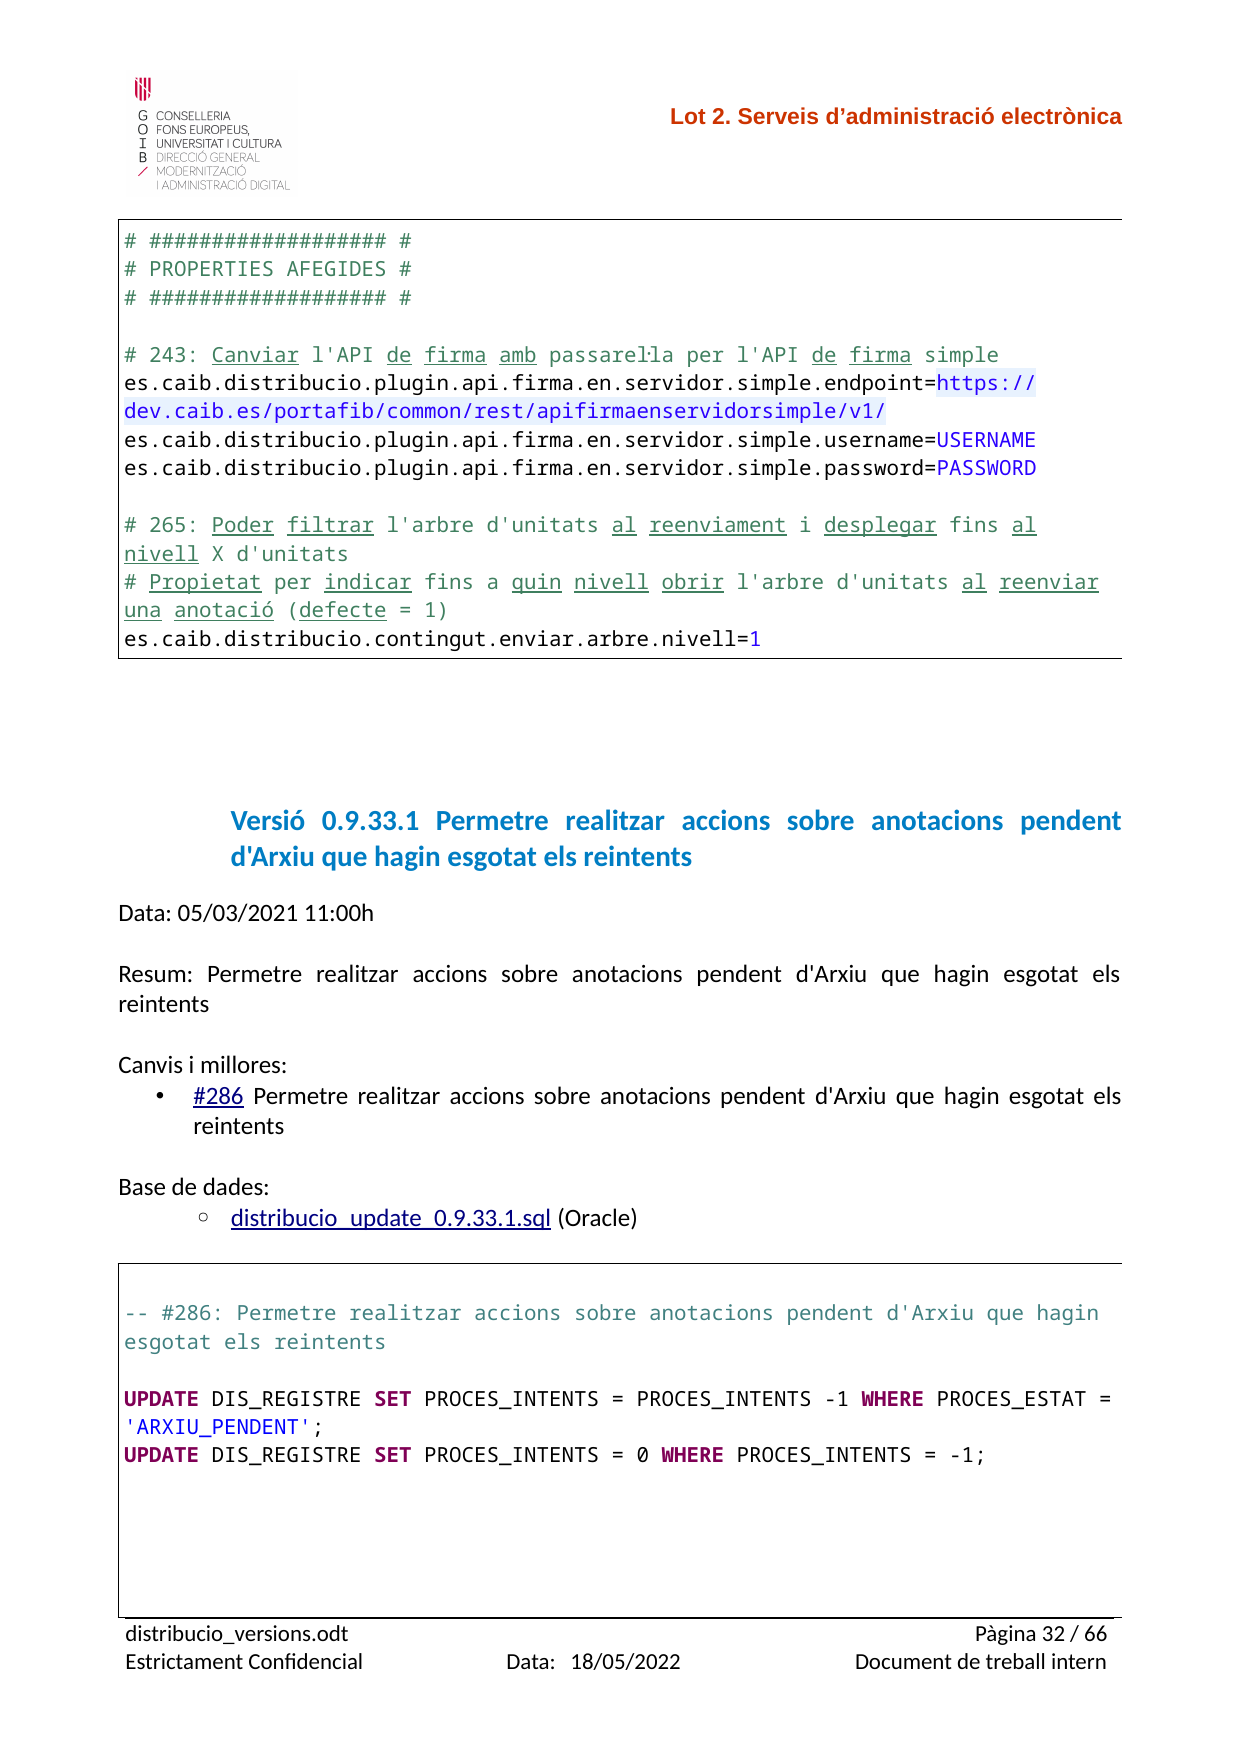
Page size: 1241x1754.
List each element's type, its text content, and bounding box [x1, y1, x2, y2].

picture [126, 70, 299, 197]
table_header -- #286: Permetre realitzar accions sobre anotacions pendent d'Arxiu que hagin esgotat els reintents UPDATE DIS_REGISTRE SET PROCES_INTENTS = PROCES_INTENTS -1 WHERE PROCES_ESTAT = 'ARXIU_PENDENT'; UPDATE DIS_REGISTRE SET PROCES_INTENTS = 0 WHERE PROCES_INTENTS = -1; [119, 1264, 1122, 1617]
subtitle Versió 0.9.33.1 Permetre realitzar accions sobre anotacions pendent d'Arxiu que hagin esgotat els reintents [153, 802, 1122, 873]
list #286 Permetre realitzar accions sobre anotacions pendent d'Arxiu que hagin esgotat els reintents [156, 1080, 1122, 1141]
table_header # ################### # # PROPERTIES AFEGIDES # # ################### # # 243: Canviar l'API de firma amb passarel·la per l'API de firma simple es.caib.distribucio.plugin.api.firma.en.servidor.simple.endpoint=https://dev.caib.es/portafib/common/rest/apifirmaenservidorsimple/v1/ es.caib.distribucio.plugin.api.firma.en.servidor.simple.username=USERNAME es.caib.distribucio.plugin.api.firma.en.servidor.simple.password=PASSWORD # 265: Poder filtrar l'arbre d'unitats al reenviament i desplegar fins al nivell X d'unitats # Propietat per indicar fins a quin nivell obrir l'arbre d'unitats al reenviar una anotació (defecte = 1) es.caib.distribucio.contingut.enviar.arbre.nivell=1 [119, 220, 1122, 658]
list distribucio_update_0.9.33.1.sql (Oracle) [193, 1202, 1122, 1233]
text Data: 05/03/2021 11:00h [118, 897, 1122, 927]
text Canvis i millores: [118, 1049, 1122, 1080]
text Base de dades: [118, 1172, 1122, 1202]
text Resum: Permetre realitzar accions sobre anotacions pendent d'Arxiu que hagin esgotat els reintents [118, 958, 1122, 1019]
